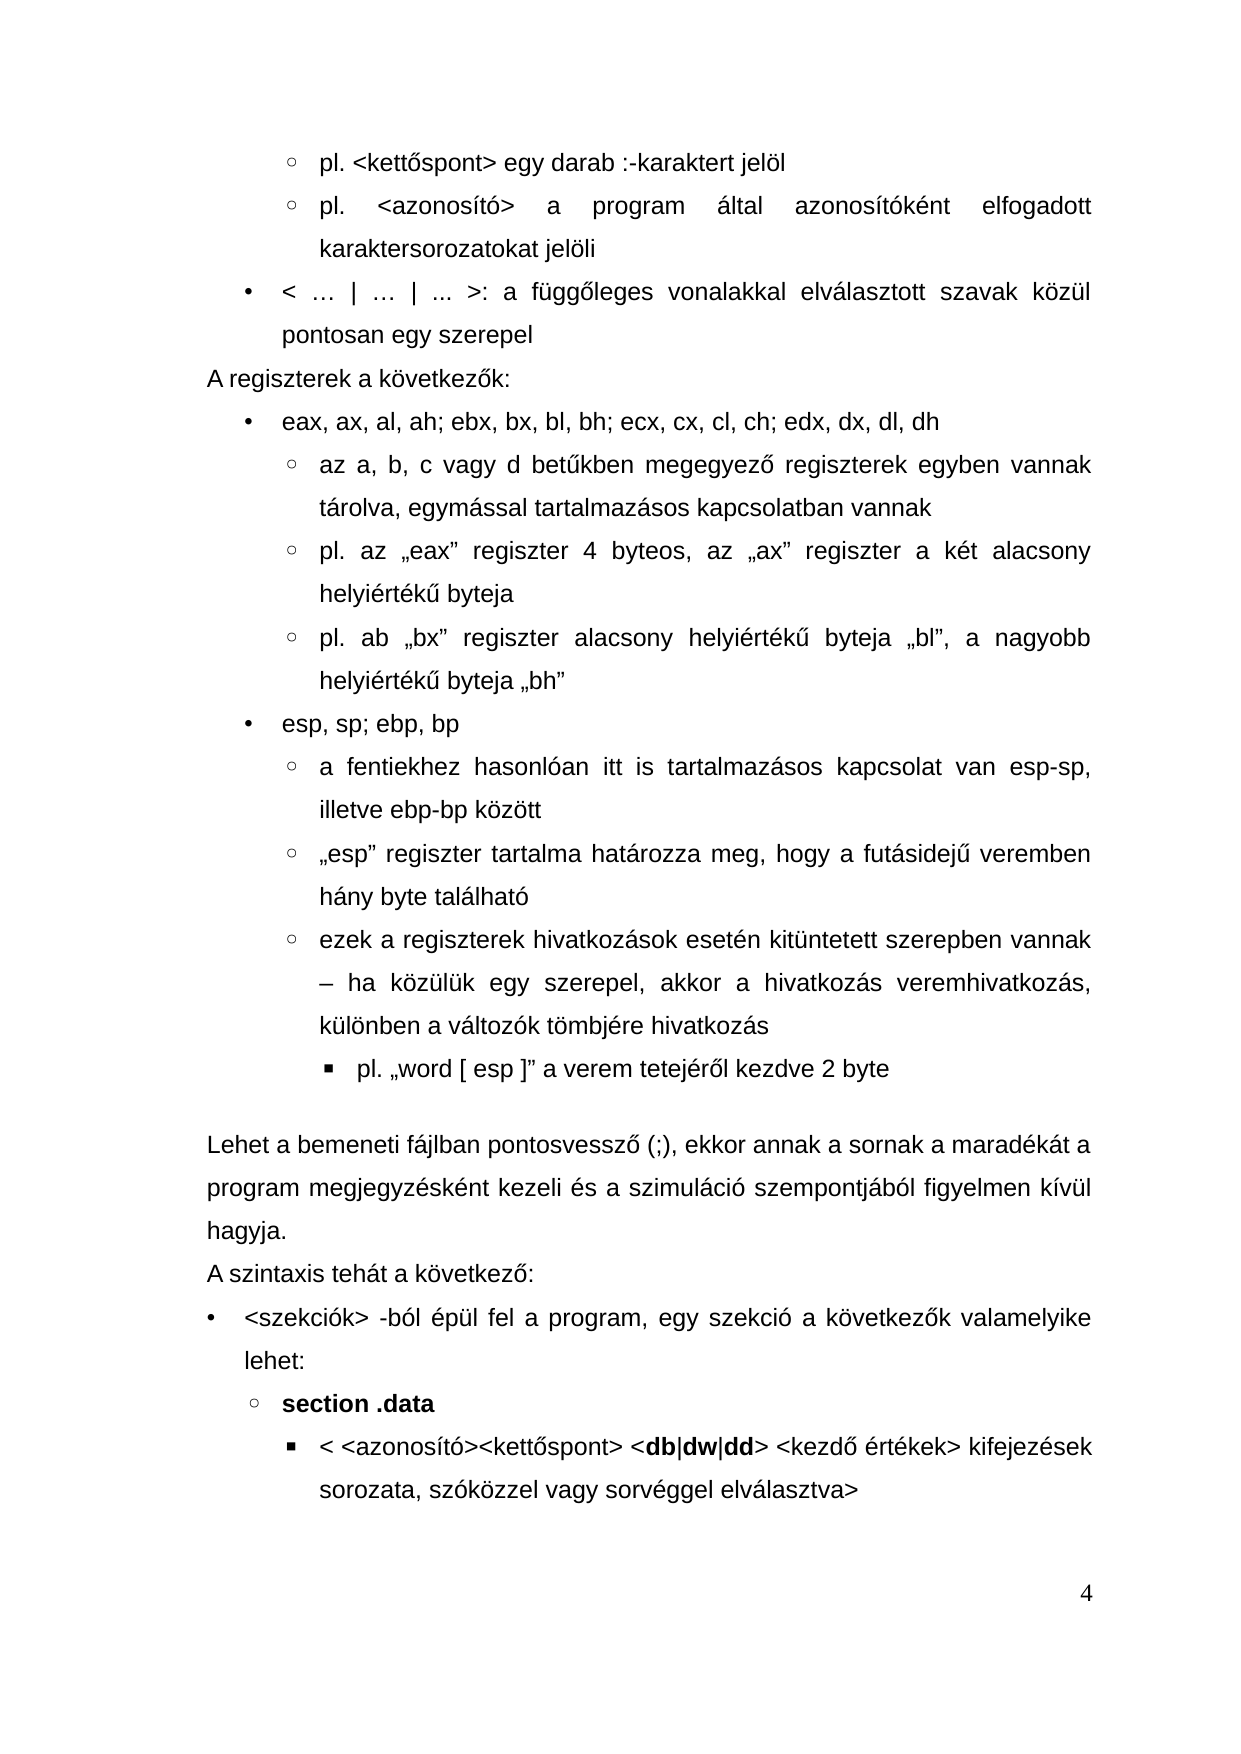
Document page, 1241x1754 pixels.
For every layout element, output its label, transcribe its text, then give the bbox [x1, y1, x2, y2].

text A szintaxis tehát a következő: [207, 1259, 1093, 1288]
list esp, sp; ebp, bp [244, 709, 1093, 738]
list section .data [244, 1389, 1093, 1418]
list pl. ab „bx” regiszter alacsony helyiértékű byteja „bl”, a nagyobb helyiértékű byteja „bh” [282, 623, 1093, 694]
text Lehet a bemeneti fájlban pontosvessző (;), ekkor annak a sornak a maradékát a program megjegyzésként kezeli és a szimuláció szempontjából figyelmen kívül hagyja. [207, 1130, 1093, 1245]
list pl. <azonosító> a program által azonosítóként elfogadott karaktersorozatokat jelöli [282, 191, 1093, 263]
list eax, ax, al, ah; ebx, bx, bl, bh; ecx, cx, cl, ch; edx, dx, dl, dh [244, 407, 1093, 436]
list pl. „word [ esp ]” a verem tetejéről kezdve 2 byte [319, 1054, 1093, 1083]
list „esp” regiszter tartalma határozza meg, hogy a futásidejű veremben hány byte található [282, 838, 1093, 911]
list ezek a regiszterek hivatkozások esetén kitüntetett szerepben vannak – ha közülük egy szerepel, akkor a hivatkozás veremhivatkozás, különben a változók tömbjére hivatkozás [282, 925, 1093, 1040]
list az a, b, c vagy d betűkben megegyező regiszterek egyben vannak tárolva, egymással tartalmazásos kapcsolatban vannak [282, 450, 1093, 522]
list pl. <kettőspont> egy darab :-karaktert jelöl [282, 148, 1093, 176]
list < … | … | ... >: a függőleges vonalakkal elválasztott szavak közül pontosan egy szerepel [244, 277, 1093, 349]
text A regiszterek a következők: [207, 363, 1093, 392]
list pl. az „eax” regiszter 4 byteos, az „ax” regiszter a két alacsony helyiértékű byteja [282, 536, 1093, 608]
list <szekciók> -ból épül fel a program, egy szekció a következők valamelyike lehet: [207, 1303, 1093, 1374]
list a fentiekhez hasonlóan itt is tartalmazásos kapcsolat van esp-sp, illetve ebp-bp között [282, 752, 1093, 824]
list < <azonosító><kettőspont> <db|dw|dd> <kezdő értékek> kifejezések sorozata, szóközzel vagy sorvéggel elválasztva> [282, 1432, 1093, 1504]
